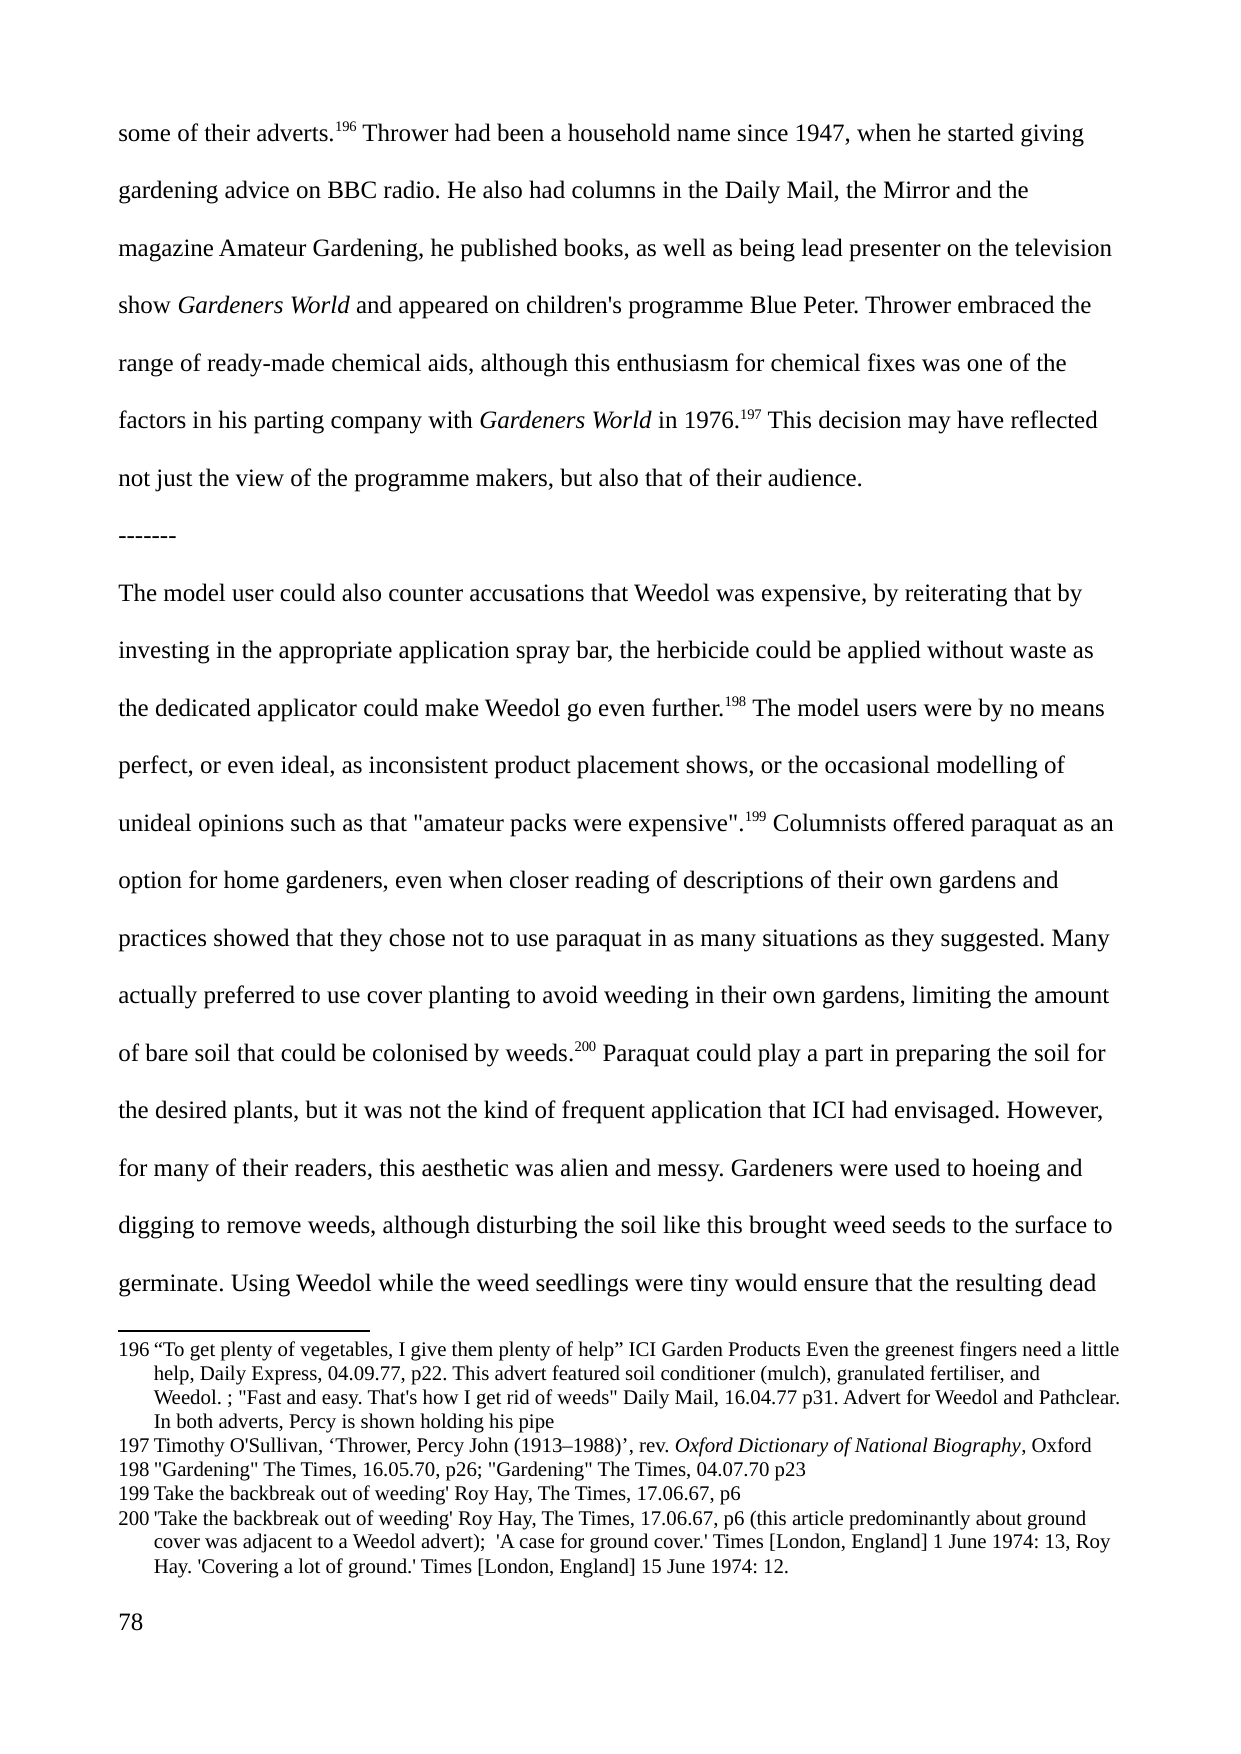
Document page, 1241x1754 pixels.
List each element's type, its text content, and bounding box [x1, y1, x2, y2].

text Timothy O'Sullivan, ‘Thrower, Percy John (1913–1988)’, rev. Oxford Dictionary of National Biography, Oxford [118, 1433, 1122, 1457]
text Take the backbreak out of weeding' Roy Hay, The Times, 17.06.67, p6 [118, 1481, 1122, 1505]
text "Gardening" The Times, 16.05.70, p26; "Gardening" The Times, 04.07.70 p23 [118, 1457, 1122, 1481]
text ------- [118, 521, 1122, 549]
text The model user could also counter accusations that Weedol was expensive, by reiterating that by investing in the appropriate application spray bar, the herbicide could be applied without waste as the dedicated applicator could make Weedol go even further. The model users were by no means perfect, or even ideal, as inconsistent product placement shows, or the occasional modelling of unideal opinions such as that "amateur packs were expensive". Columnists offered paraquat as an option for home gardeners, even when closer reading of descriptions of their own gardens and practices showed that they chose not to use paraquat in as many situations as they suggested. Many actually preferred to use cover planting to avoid weeding in their own gardens, limiting the amount of bare soil that could be colonised by weeds. Paraquat could play a part in preparing the soil for the desired plants, but it was not the kind of frequent application that ICI had envisaged. However, for many of their readers, this aesthetic was alien and messy. Gardeners were used to hoeing and digging to remove weeds, although disturbing the soil like this brought weed seeds to the surface to germinate. Using Weedol while the weed seedlings were tiny would ensure that the resulting dead [118, 578, 1122, 1297]
text “To get plenty of vegetables, I give them plenty of help” ICI Garden Products Even the greenest fingers need a little help, Daily Express, 04.09.77, p22. This advert featured soil conditioner (mulch), granulated fertiliser, and Weedol. ; "Fast and easy. That's how I get rid of weeds" Daily Mail, 16.04.77 p31. Advert for Weedol and Pathclear. In both adverts, Percy is shown holding his pipe [118, 1337, 1122, 1433]
text some of their adverts. Thrower had been a household name since 1947, when he started giving gardening advice on BBC radio. He also had columns in the Daily Mail, the Mirror and the magazine Amateur Gardening, he published books, as well as being lead presenter on the television show Gardeners World and appeared on children's programme Blue Peter. Thrower embraced the range of ready-made chemical aids, although this enthusiasm for chemical fixes was one of the factors in his parting company with Gardeners World in 1976. This decision may have reflected not just the view of the programme makers, but also that of their audience. [118, 118, 1122, 492]
text 'Take the backbreak out of weeding' Roy Hay, The Times, 17.06.67, p6 (this article predominantly about ground cover was adjacent to a Weedol advert); 'A case for ground cover.' Times [London, England] 1 June 1974: 13, Roy Hay. 'Covering a lot of ground.' Times [London, England] 15 June 1974: 12. [118, 1505, 1122, 1578]
